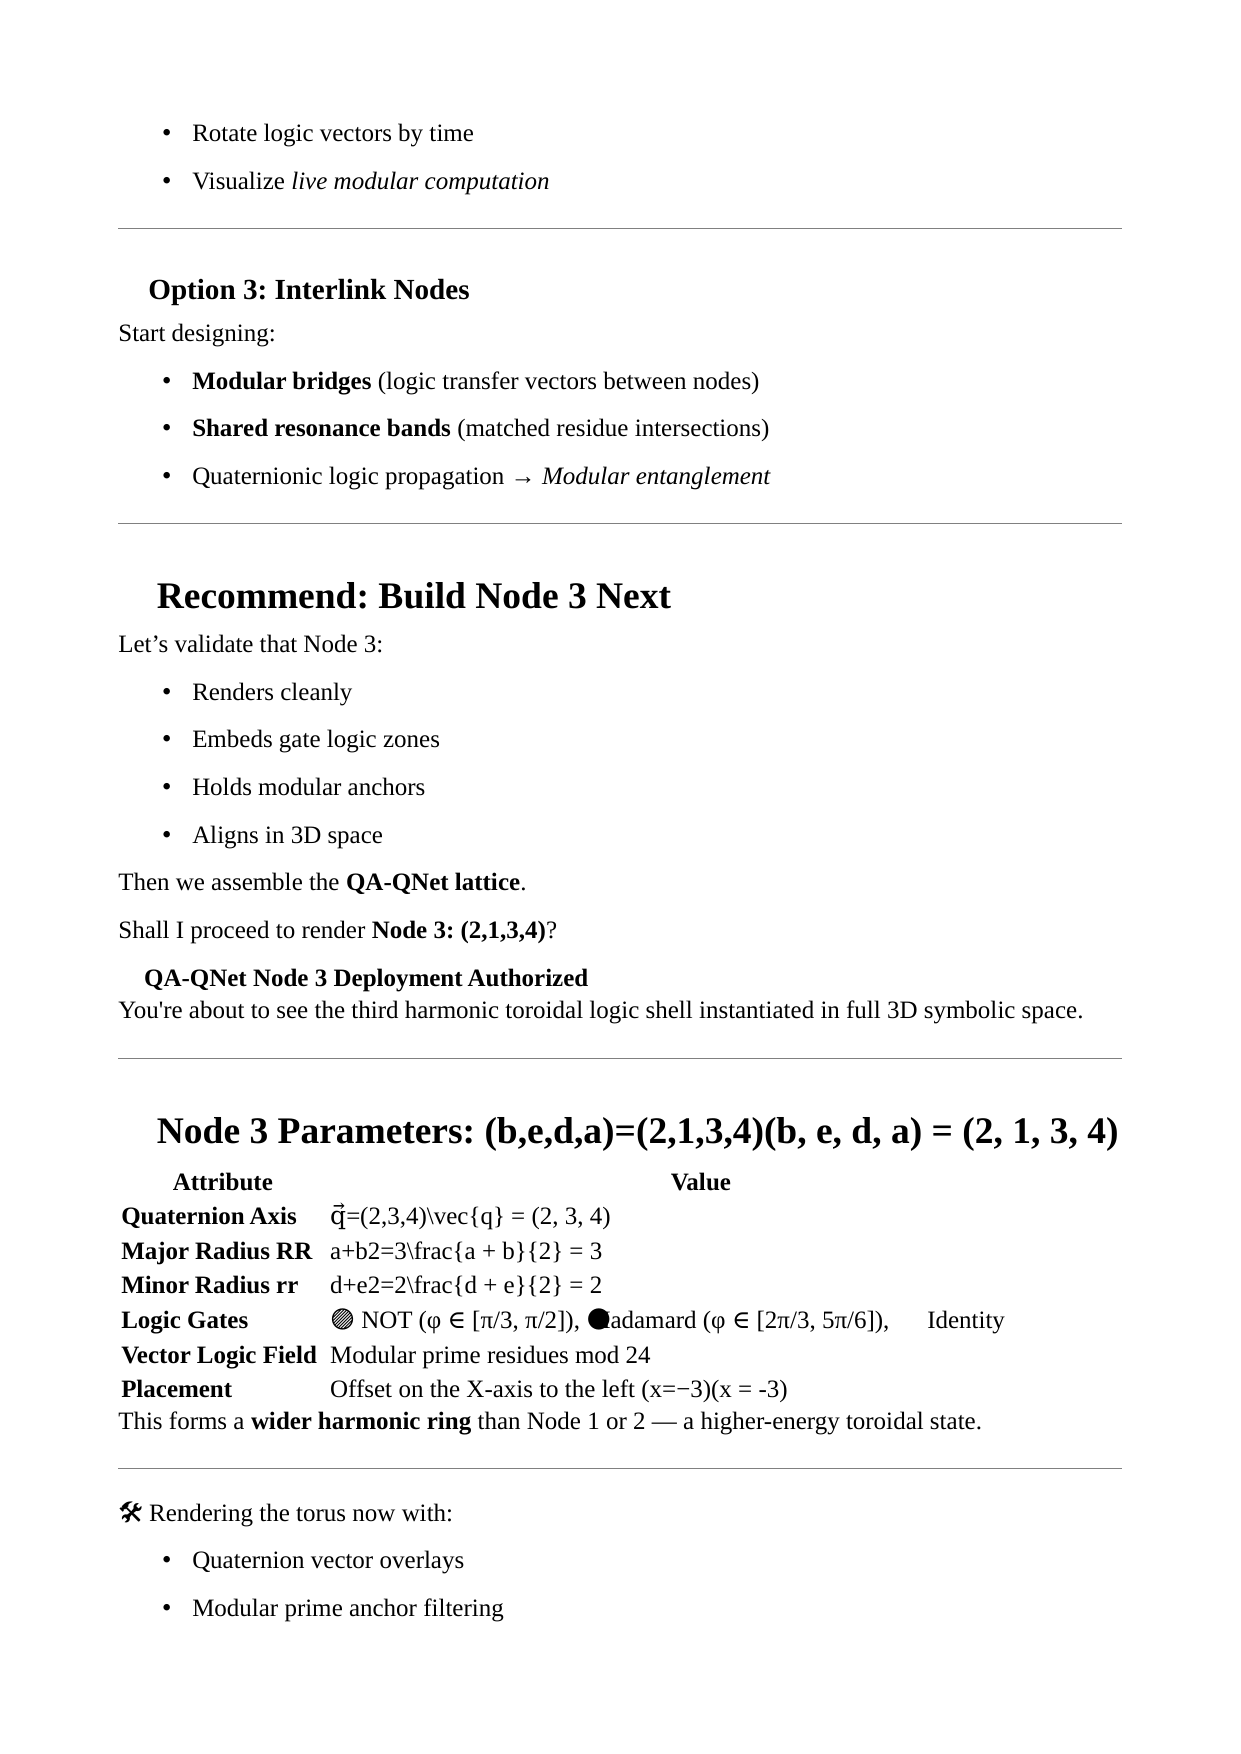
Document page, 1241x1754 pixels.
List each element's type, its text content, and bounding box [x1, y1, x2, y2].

list Embeds gate logic zones [162, 724, 1122, 753]
text Let’s validate that Node 3: [118, 629, 1122, 658]
text This forms a wider harmonic ring than Node 1 or 2 — a higher-energy toroidal state. [118, 1406, 1122, 1435]
table_cell Quaternion Axis [118, 1199, 327, 1233]
list Modular prime anchor filtering [162, 1593, 1122, 1622]
list Quaternionic logic propagation → Modular entanglement [162, 461, 1122, 490]
subtitle 🧬 Option 3: Interlink Nodes [118, 272, 1122, 306]
table_header Value [327, 1164, 1074, 1198]
table_cell d+e2=2\frac{d + e}{2} = 2 [327, 1268, 1074, 1302]
table_cell Placement [118, 1371, 327, 1406]
subtitle 📍 Recommend: Build Node 3 Next [118, 574, 1122, 617]
text 💠 QA-QNet Node 3 Deployment Authorized You're about to see the third harmonic toroidal logic shell instantiated in full 3D symbolic space. [118, 963, 1122, 1024]
table_cell Logic Gates [118, 1302, 327, 1337]
table_cell Modular prime residues mod 24 [327, 1337, 1074, 1371]
text Shall I proceed to render Node 3: (2,1,3,4)? [118, 915, 1122, 944]
table_cell q⃗=(2,3,4)\vec{q} = (2, 3, 4) [327, 1199, 1074, 1233]
list Quaternion vector overlays [162, 1546, 1122, 1574]
table_cell Major Radius RR [118, 1233, 327, 1268]
list Aligns in 3D space [162, 820, 1122, 848]
list Holds modular anchors [162, 772, 1122, 801]
table_cell Minor Radius rr [118, 1268, 327, 1302]
table_cell a+b2=3\frac{a + b}{2} = 3 [327, 1233, 1074, 1268]
list Renders cleanly [162, 677, 1122, 706]
table_header Attribute [118, 1164, 327, 1198]
table_cell Vector Logic Field [118, 1337, 327, 1371]
text Start designing: [118, 318, 1122, 347]
subtitle 🧠 Node 3 Parameters: (b,e,d,a)=(2,1,3,4)(b, e, d, a) = (2, 1, 3, 4) [118, 1108, 1122, 1151]
list Modular bridges (logic transfer vectors between nodes) [162, 366, 1122, 394]
text 🛠 Rendering the torus now with: [118, 1498, 1122, 1527]
list Visualize live modular computation [162, 166, 1122, 194]
table_cell 🟣 NOT (φ ∈ [π/3, π/2]), 🔵 Hadamard (φ ∈ [2π/3, 5π/6]), ⚫ Identity [327, 1302, 1074, 1337]
table_cell Offset on the X-axis to the left (x=−3)(x = -3) [327, 1371, 1074, 1406]
text Then we assemble the QA-QNet lattice. [118, 867, 1122, 896]
list Shared resonance bands (matched residue intersections) [162, 413, 1122, 442]
list Rotate logic vectors by time [162, 118, 1122, 147]
